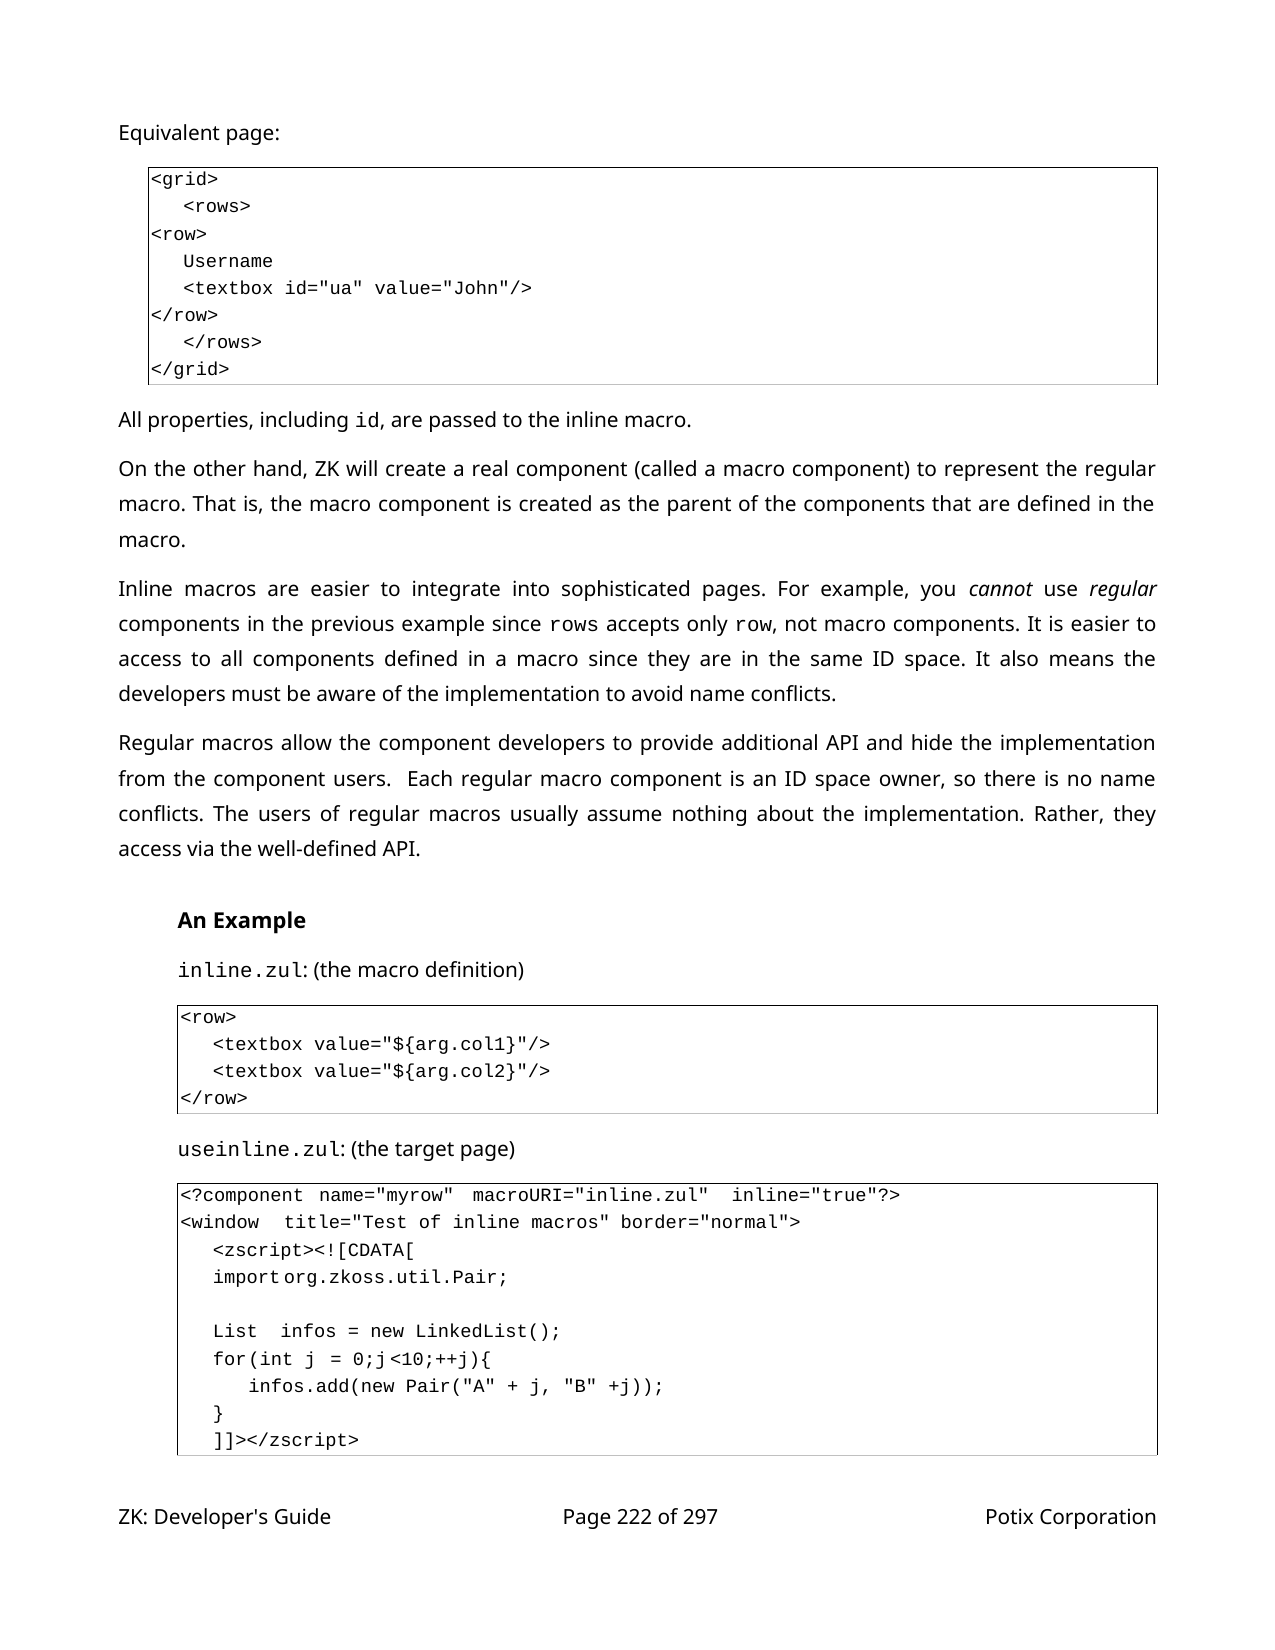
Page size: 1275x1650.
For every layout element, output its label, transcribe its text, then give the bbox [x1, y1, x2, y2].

text </row> [178, 1086, 1157, 1113]
text infos.add(new Pair("A" + j, "B" +j)); [178, 1373, 1157, 1398]
text Equivalent page: [118, 118, 1157, 146]
text Regular macros allow the component developers to provide additional API and hide the implementation from the component users. Each regular macro component is an ID space owner, so there is no name conflicts. The users of regular macros usually assume nothing about the implementation. Rather, they access via the well-defined API. [118, 728, 1157, 862]
text <rows> [149, 194, 1157, 218]
text ]]></zscript> [178, 1428, 1157, 1455]
text for (int j = 0;j <10;++j){ [178, 1346, 1157, 1371]
text <row> [149, 221, 1157, 246]
text <textbox value="${arg.col2}"/> [178, 1059, 1157, 1083]
text Inline macros are easier to integrate into sophisticated pages. For example, you cannot use regular components in the previous example since rows accepts only row, not macro components. It is easier to access to all components defined in a macro since they are in the same ID space. It also means the developers must be aware of the implementation to avoid name conflicts. [118, 574, 1157, 708]
text </grid> [149, 357, 1157, 384]
text On the other hand, ZK will create a real component (called a macro component) to represent the regular macro. That is, the macro component is created as the parent of the components that are defined in the macro. [118, 454, 1157, 553]
text </rows> [149, 330, 1157, 354]
text <?component name="myrow" macroURI="inline.zul" inline="true"?> [178, 1184, 1157, 1207]
text All properties, including id, are passed to the inline macro. [118, 405, 1157, 434]
text inline.zul: (the macro definition) [177, 955, 1157, 984]
text } [178, 1401, 1157, 1425]
text List infos = new LinkedList(); [178, 1319, 1157, 1343]
subtitle An Example [177, 905, 1157, 935]
text <textbox value="${arg.col1}"/> [178, 1032, 1157, 1056]
text <textbox id="ua" value="John"/> [149, 276, 1157, 300]
text </row> [149, 303, 1157, 327]
text useinline.zul: (the target page) [177, 1134, 1157, 1163]
text <window title="Test of inline macros" border="normal"> [178, 1210, 1157, 1235]
text <row> [178, 1006, 1157, 1029]
text <grid> [149, 168, 1157, 191]
text <zscript><![CDATA[ [178, 1238, 1157, 1262]
text Username [149, 248, 1157, 273]
text import org.zkoss.util.Pair; [178, 1265, 1157, 1289]
